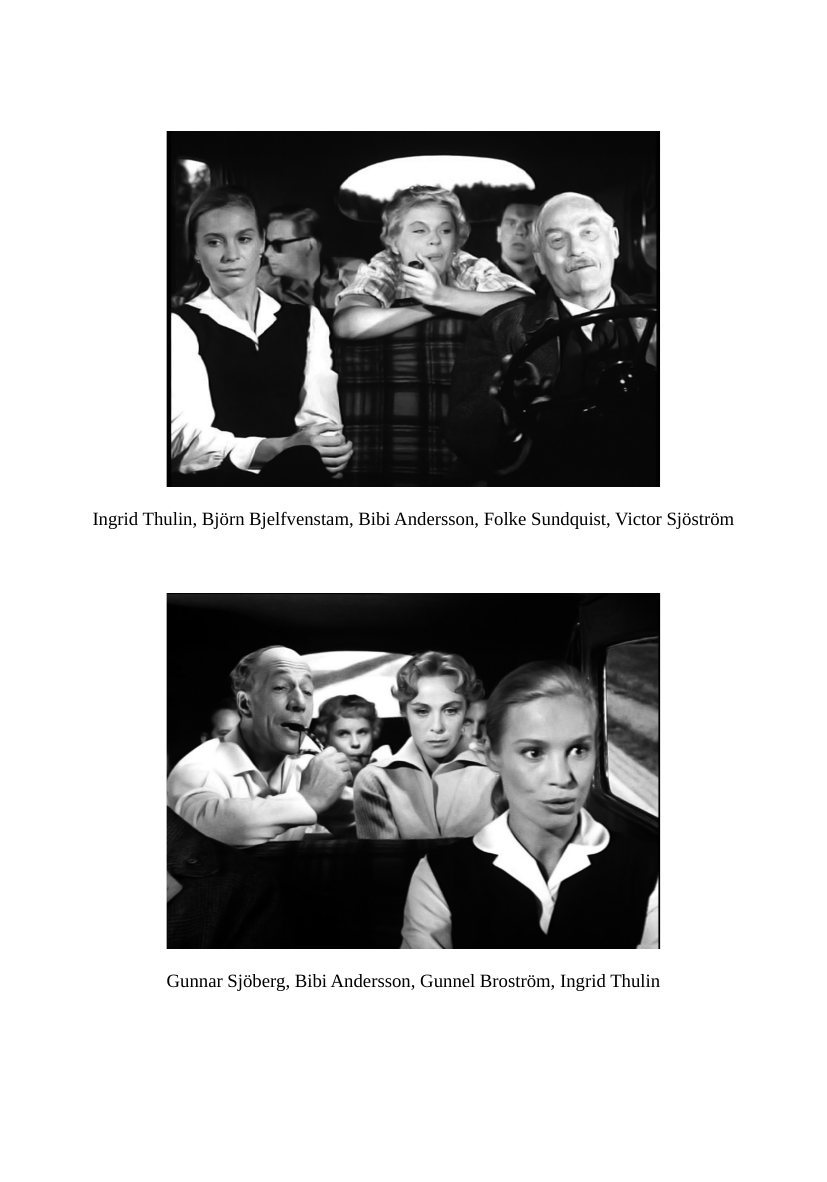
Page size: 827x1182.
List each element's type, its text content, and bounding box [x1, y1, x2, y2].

text Gunnar Sjöberg, Bibi Andersson, Gunnel Broström, Ingrid Thulin [88, 970, 738, 992]
picture [166, 131, 661, 487]
text Ingrid Thulin, Björn Bjelfvenstam, Bibi Andersson, Folke Sundquist, Victor Sjöström [88, 508, 738, 529]
picture [166, 593, 661, 949]
